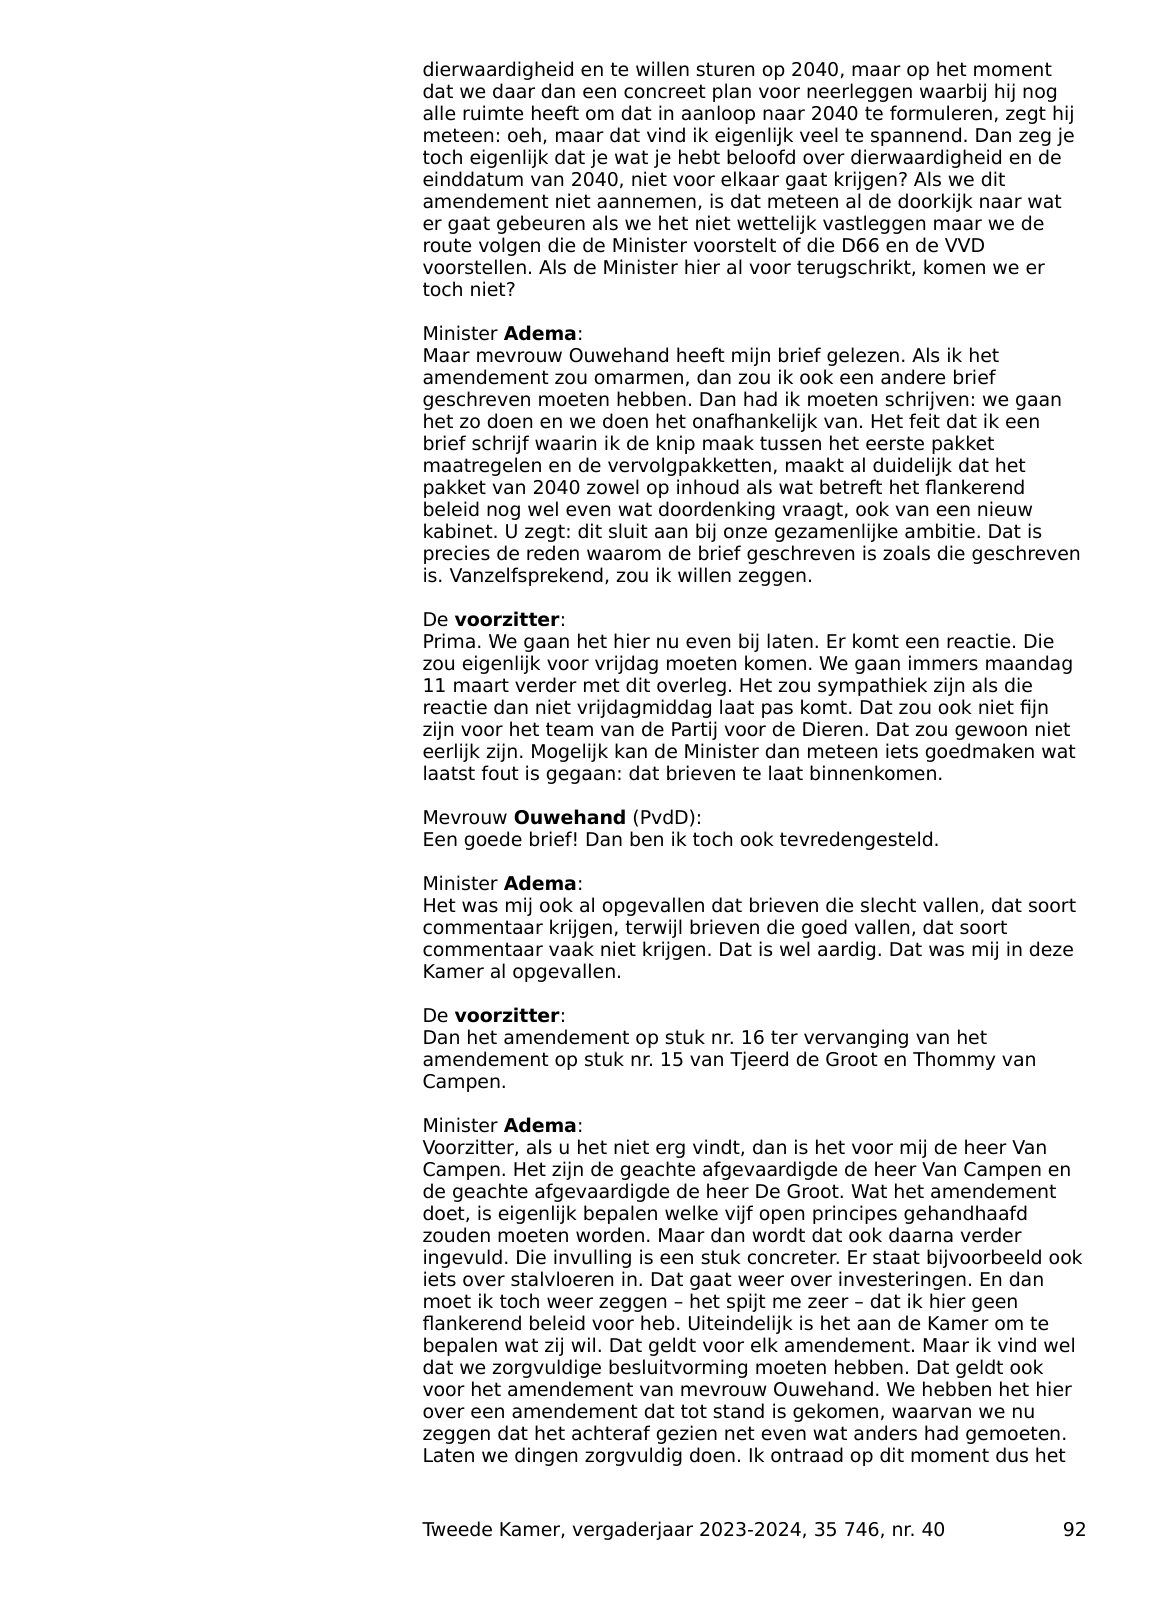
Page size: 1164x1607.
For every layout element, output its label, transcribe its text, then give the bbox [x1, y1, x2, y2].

text Minister Adema: [422, 1115, 1087, 1137]
text Minister Adema: [422, 323, 1087, 345]
text Voorzitter, als u het niet erg vindt, dan is het voor mij de heer Van Campen. Het zijn de geachte afgevaardigde de heer Van Campen en de geachte afgevaardigde de heer De Groot. Wat het amendement doet, is eigenlijk bepalen welke vijf open principes gehandhaafd zouden moeten worden. Maar dan wordt dat ook daarna verder ingevuld. Die invulling is een stuk concreter. Er staat bijvoorbeeld ook iets over stalvloeren in. Dat gaat weer over investeringen. En dan moet ik toch weer zeggen – het spijt me zeer – dat ik hier geen flankerend beleid voor heb. Uiteindelijk is het aan de Kamer om te bepalen wat zij wil. Dat geldt voor elk amendement. Maar ik vind wel dat we zorgvuldige besluitvorming moeten hebben. Dat geldt ook voor het amendement van mevrouw Ouwehand. We hebben het hier over een amendement dat tot stand is gekomen, waarvan we nu zeggen dat het achteraf gezien net even wat anders had gemoeten. Laten we dingen zorgvuldig doen. Ik ontraad op dit moment dus het [422, 1137, 1087, 1467]
text Minister Adema: [422, 873, 1087, 895]
text De voorzitter: [422, 1005, 1087, 1027]
text De voorzitter: [422, 609, 1087, 631]
text Het was mij ook al opgevallen dat brieven die slecht vallen, dat soort commentaar krijgen, terwijl brieven die goed vallen, dat soort commentaar vaak niet krijgen. Dat is wel aardig. Dat was mij in deze Kamer al opgevallen. [422, 895, 1087, 983]
text Dan het amendement op stuk nr. 16 ter vervanging van het amendement op stuk nr. 15 van Tjeerd de Groot en Thommy van Campen. [422, 1027, 1087, 1093]
text Maar mevrouw Ouwehand heeft mijn brief gelezen. Als ik het amendement zou omarmen, dan zou ik ook een andere brief geschreven moeten hebben. Dan had ik moeten schrijven: we gaan het zo doen en we doen het onafhankelijk van. Het feit dat ik een brief schrijf waarin ik de knip maak tussen het eerste pakket maatregelen en de vervolgpakketten, maakt al duidelijk dat het pakket van 2040 zowel op inhoud als wat betreft het flankerend beleid nog wel even wat doordenking vraagt, ook van een nieuw kabinet. U zegt: dit sluit aan bij onze gezamenlijke ambitie. Dat is precies de reden waarom de brief geschreven is zoals die geschreven is. Vanzelfsprekend, zou ik willen zeggen. [422, 345, 1087, 587]
text Een goede brief! Dan ben ik toch ook tevredengesteld. [422, 829, 1087, 851]
text dierwaardigheid en te willen sturen op 2040, maar op het moment dat we daar dan een concreet plan voor neerleggen waarbij hij nog alle ruimte heeft om dat in aanloop naar 2040 te formuleren, zegt hij meteen: oeh, maar dat vind ik eigenlijk veel te spannend. Dan zeg je toch eigenlijk dat je wat je hebt beloofd over dierwaardigheid en de einddatum van 2040, niet voor elkaar gaat krijgen? Als we dit amendement niet aannemen, is dat meteen al de doorkijk naar wat er gaat gebeuren als we het niet wettelijk vastleggen maar we de route volgen die de Minister voorstelt of die D66 en de VVD voorstellen. Als de Minister hier al voor terugschrikt, komen we er toch niet? [422, 59, 1087, 301]
text Prima. We gaan het hier nu even bij laten. Er komt een reactie. Die zou eigenlijk voor vrijdag moeten komen. We gaan immers maandag 11 maart verder met dit overleg. Het zou sympathiek zijn als die reactie dan niet vrijdagmiddag laat pas komt. Dat zou ook niet fijn zijn voor het team van de Partij voor de Dieren. Dat zou gewoon niet eerlijk zijn. Mogelijk kan de Minister dan meteen iets goedmaken wat laatst fout is gegaan: dat brieven te laat binnenkomen. [422, 631, 1087, 785]
text Mevrouw Ouwehand (PvdD): [422, 807, 1087, 829]
